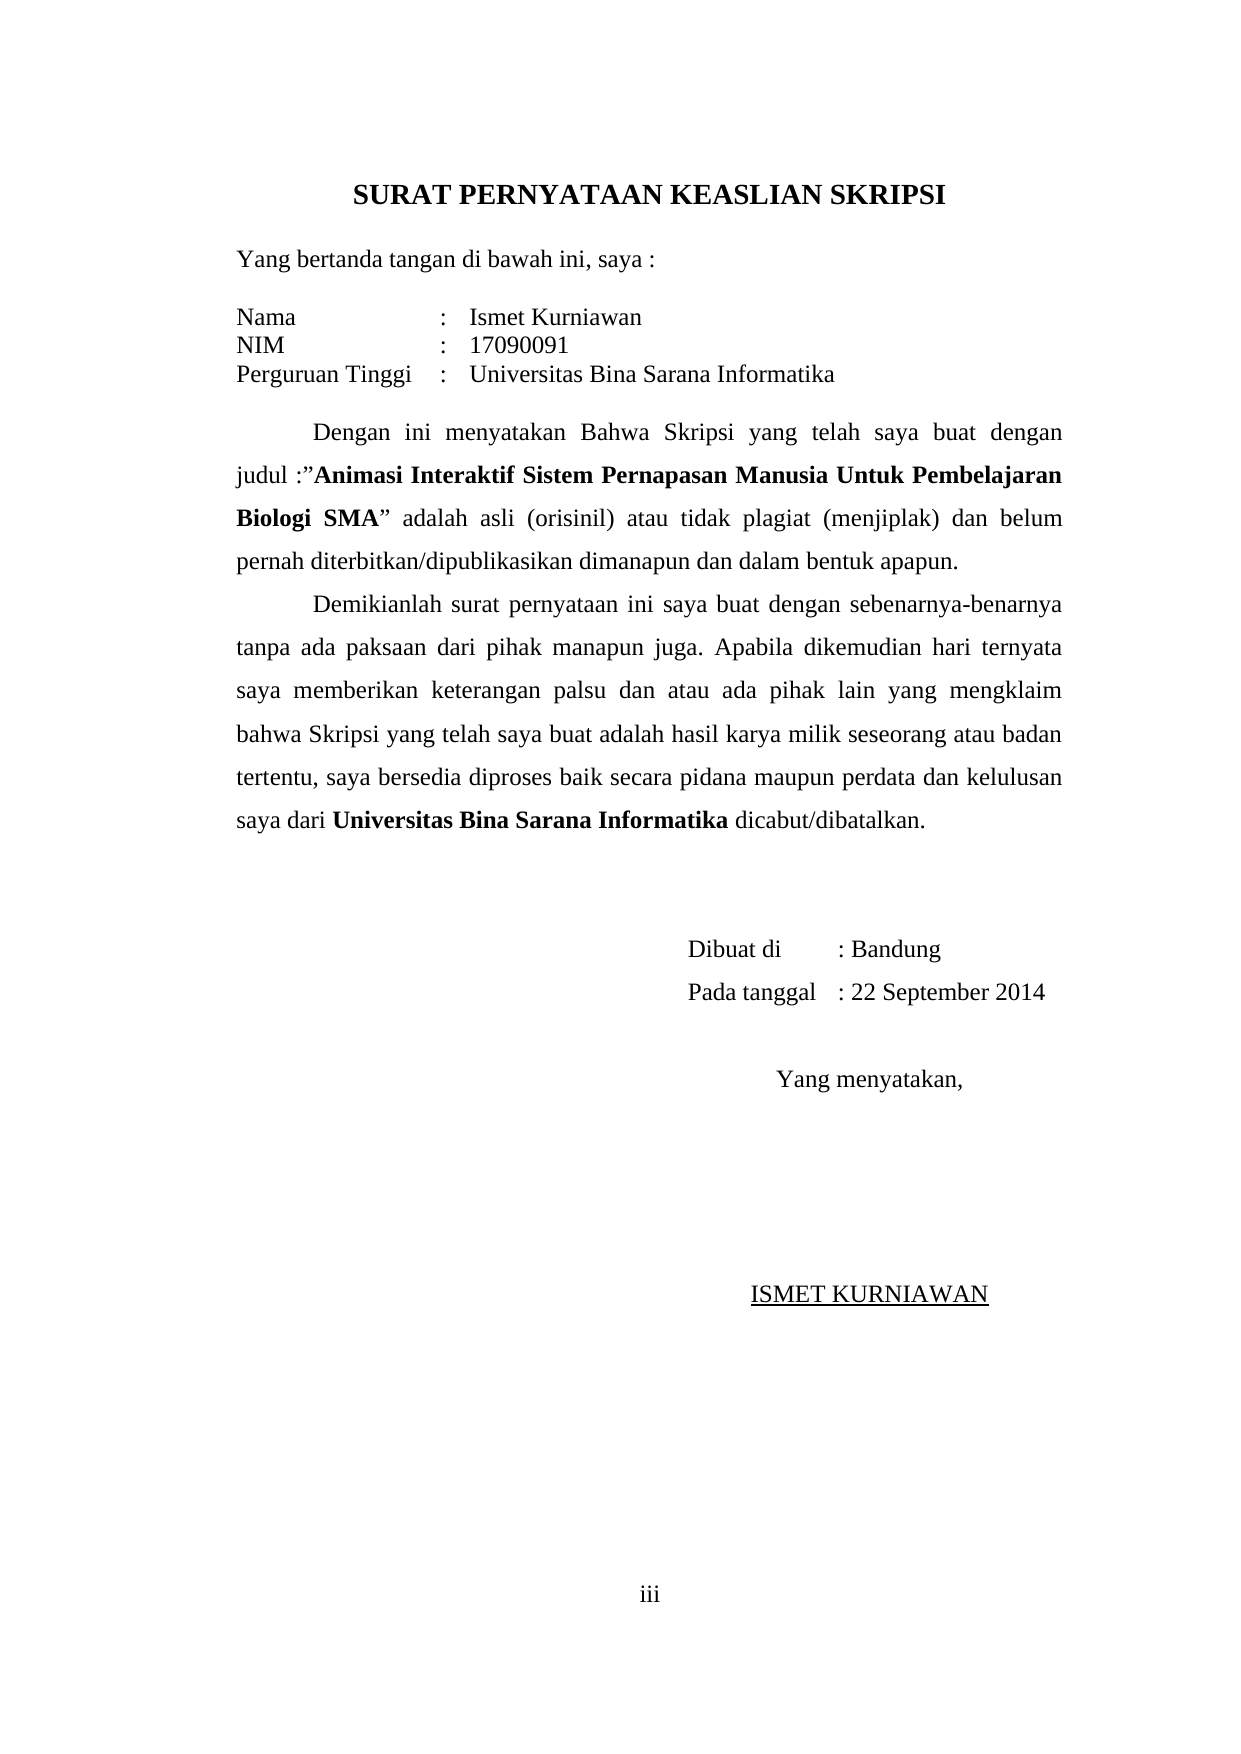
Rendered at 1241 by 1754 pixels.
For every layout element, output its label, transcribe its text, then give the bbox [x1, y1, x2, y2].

table_cell : [428, 359, 458, 388]
table_header : [428, 302, 458, 331]
table_header Ismet Kurniawan [458, 302, 1074, 331]
table_header Nama [225, 302, 428, 331]
subtitle SURAT PERNYATAAN KEASLIAN SKRIPSI [236, 177, 1063, 211]
text Yang bertanda tangan di bawah ini, saya : [236, 244, 1063, 273]
table_cell Universitas Bina Sarana Informatika [458, 359, 1074, 388]
table_cell 17090091 [458, 331, 1074, 359]
text Demikianlah surat pernyataan ini saya buat dengan sebenarnya-benarnya tanpa ada paksaan dari pihak manapun juga. Apabila dikemudian hari ternyata saya memberikan keterangan palsu dan atau ada pihak lain yang mengklaim bahwa Skripsi yang telah saya buat adalah hasil karya milik seseorang atau badan tertentu, saya bersedia diproses baik secara pidana maupun perdata dan kelulusan saya dari Universitas Bina Sarana Informatika dicabut/dibatalkan. [236, 589, 1063, 834]
table_cell NIM [225, 331, 428, 359]
table_cell : [428, 331, 458, 359]
table_header Dibuat di : Bandung Pada tanggal : 22 September 2014 Yang menyatakan, ISMET KURNIAWAN [676, 934, 1062, 1308]
text Dengan ini menyatakan Bahwa Skripsi yang telah saya buat dengan judul :”Animasi Interaktif Sistem Pernapasan Manusia Untuk Pembelajaran Biologi SMA” adalah asli (orisinil) atau tidak plagiat (menjiplak) dan belum pernah diterbitkan/dipublikasikan dimanapun dan dalam bentuk apapun. [236, 417, 1063, 575]
table_cell Perguruan Tinggi [225, 359, 428, 388]
